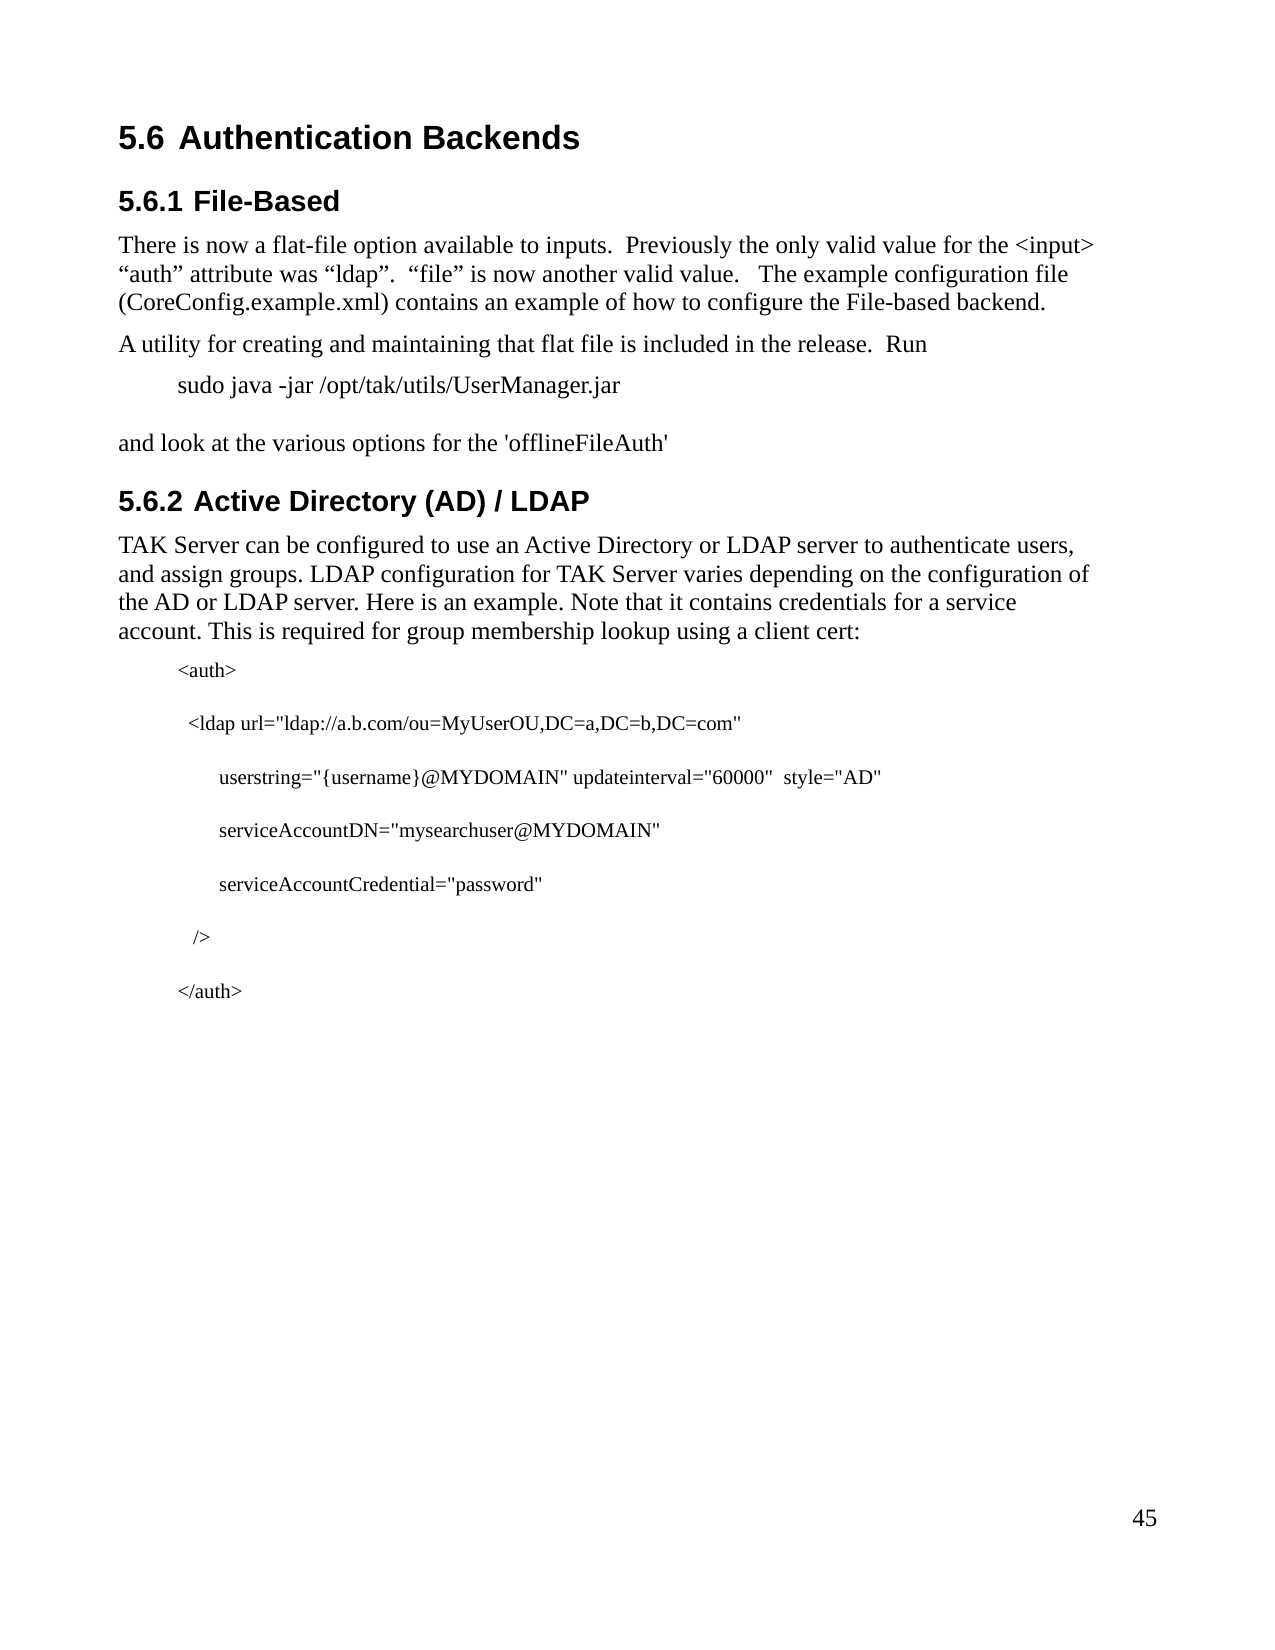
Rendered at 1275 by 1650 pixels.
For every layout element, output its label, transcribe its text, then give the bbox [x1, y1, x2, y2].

text A utility for creating and maintaining that flat file is included in the release. Run [118, 329, 1157, 357]
text </auth> [177, 979, 1098, 1003]
subtitle Active Directory (AD) / LDAP [118, 484, 1157, 517]
subtitle File-Based [118, 184, 1157, 217]
text <auth> [177, 657, 1098, 682]
text /> [177, 925, 1098, 949]
text sudo java -jar /opt/tak/utils/UserManager.jar [177, 370, 1098, 399]
text userstring="{username}@MYDOMAIN" updateinterval="60000" style="AD" [177, 764, 1098, 789]
subtitle Authentication Backends [118, 118, 1157, 157]
text <ldap url="ldap://a.b.com/ou=MyUserOU,DC=a,DC=b,DC=com" [177, 711, 1098, 735]
text TAK Server can be configured to use an Active Directory or LDAP server to authenticate users, and assign groups. LDAP configuration for TAK Server varies depending on the configuration of the AD or LDAP server. Here is an example. Note that it contains credentials for a service account. This is required for group membership lookup using a client cert: [118, 530, 1098, 645]
text There is now a flat-file option available to inputs. Previously the only valid value for the <input> “auth” attribute was “ldap”. “file” is now another valid value. The example configuration file (CoreConfig.example.xml) contains an example of how to configure the File-based backend. [118, 230, 1157, 316]
text serviceAccountDN="mysearchuser@MYDOMAIN" [177, 818, 1098, 842]
text and look at the various options for the 'offlineFileAuth' [118, 428, 1157, 457]
text serviceAccountCredential="password" [177, 872, 1098, 896]
